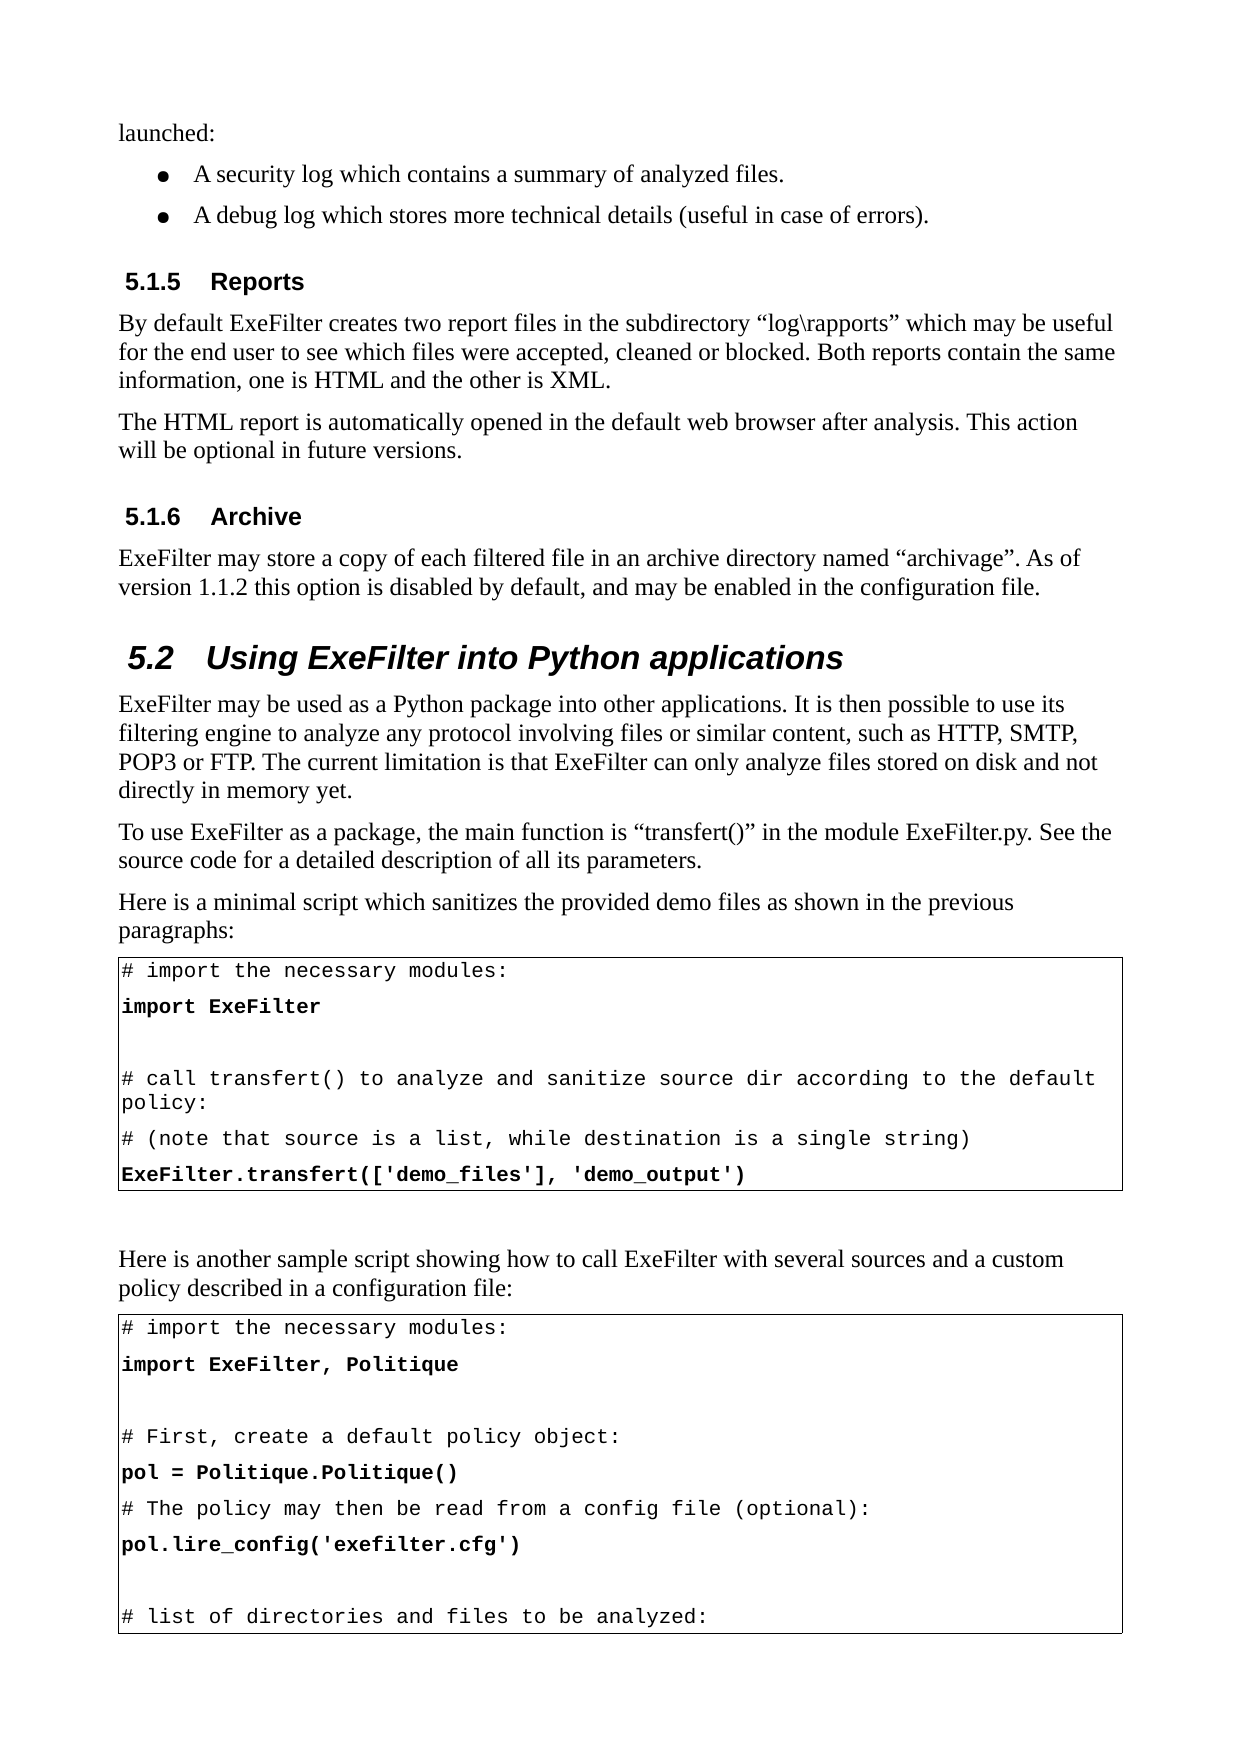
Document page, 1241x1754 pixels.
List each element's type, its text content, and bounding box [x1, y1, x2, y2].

text pol = Politique.Politique() [119, 1459, 1122, 1486]
text ExeFilter may store a copy of each filtered file in an archive directory named “archivage”. As of version 1.1.2 this option is disabled by default, and may be enabled in the configuration file. [118, 543, 1122, 601]
text The HTML report is automatically opened in the default web browser after analysis. This action will be optional in future versions. [118, 407, 1122, 464]
text To use ExeFilter as a package, the main function is “transfert()” in the module ExeFilter.py. See the source code for a detailed description of all its parameters. [118, 817, 1122, 874]
text import ExeFilter [119, 993, 1122, 1019]
subtitle Reports [118, 267, 1122, 296]
list A security log which contains a summary of analyzed files. [156, 159, 1122, 188]
text ExeFilter may be used as a Python package into other applications. It is then possible to use its filtering engine to analyze any protocol involving files or similar content, such as HTTP, SMTP, POP3 or FTP. The current limitation is that ExeFilter can only analyze files stored on disk and not directly in memory yet. [118, 689, 1122, 804]
text # import the necessary modules: [119, 1315, 1122, 1341]
text Here is a minimal script which sanitizes the provided demo files as shown in the previous paragraphs: [118, 887, 1122, 944]
subtitle Using ExeFilter into Python applications [118, 638, 1122, 677]
text launched: [118, 118, 1122, 147]
text Here is another sample script showing how to call ExeFilter with several sources and a custom policy described in a configuration file: [118, 1244, 1122, 1302]
text ExeFilter.transfert(['demo_files'], 'demo_output') [119, 1161, 1122, 1190]
text # First, create a default policy object: [119, 1423, 1122, 1449]
text # The policy may then be read from a config file (optional): [119, 1495, 1122, 1522]
text # import the necessary modules: [119, 958, 1122, 983]
text # list of directories and files to be analyzed: [119, 1603, 1122, 1633]
list A debug log which stores more technical details (useful in case of errors). [156, 201, 1122, 229]
text pol.lire_config('exefilter.cfg') [119, 1531, 1122, 1558]
text # call transfert() to analyze and sanitize source dir according to the default policy: [119, 1065, 1122, 1115]
text import ExeFilter, Politique [119, 1351, 1122, 1377]
text # (note that source is a list, while destination is a single string) [119, 1125, 1122, 1151]
subtitle Archive [118, 502, 1122, 531]
text By default ExeFilter creates two report files in the subdirectory “log\rapports” which may be useful for the end user to see which files were accepted, cleaned or blocked. Both reports contain the same information, one is HTML and the other is XML. [118, 308, 1122, 394]
